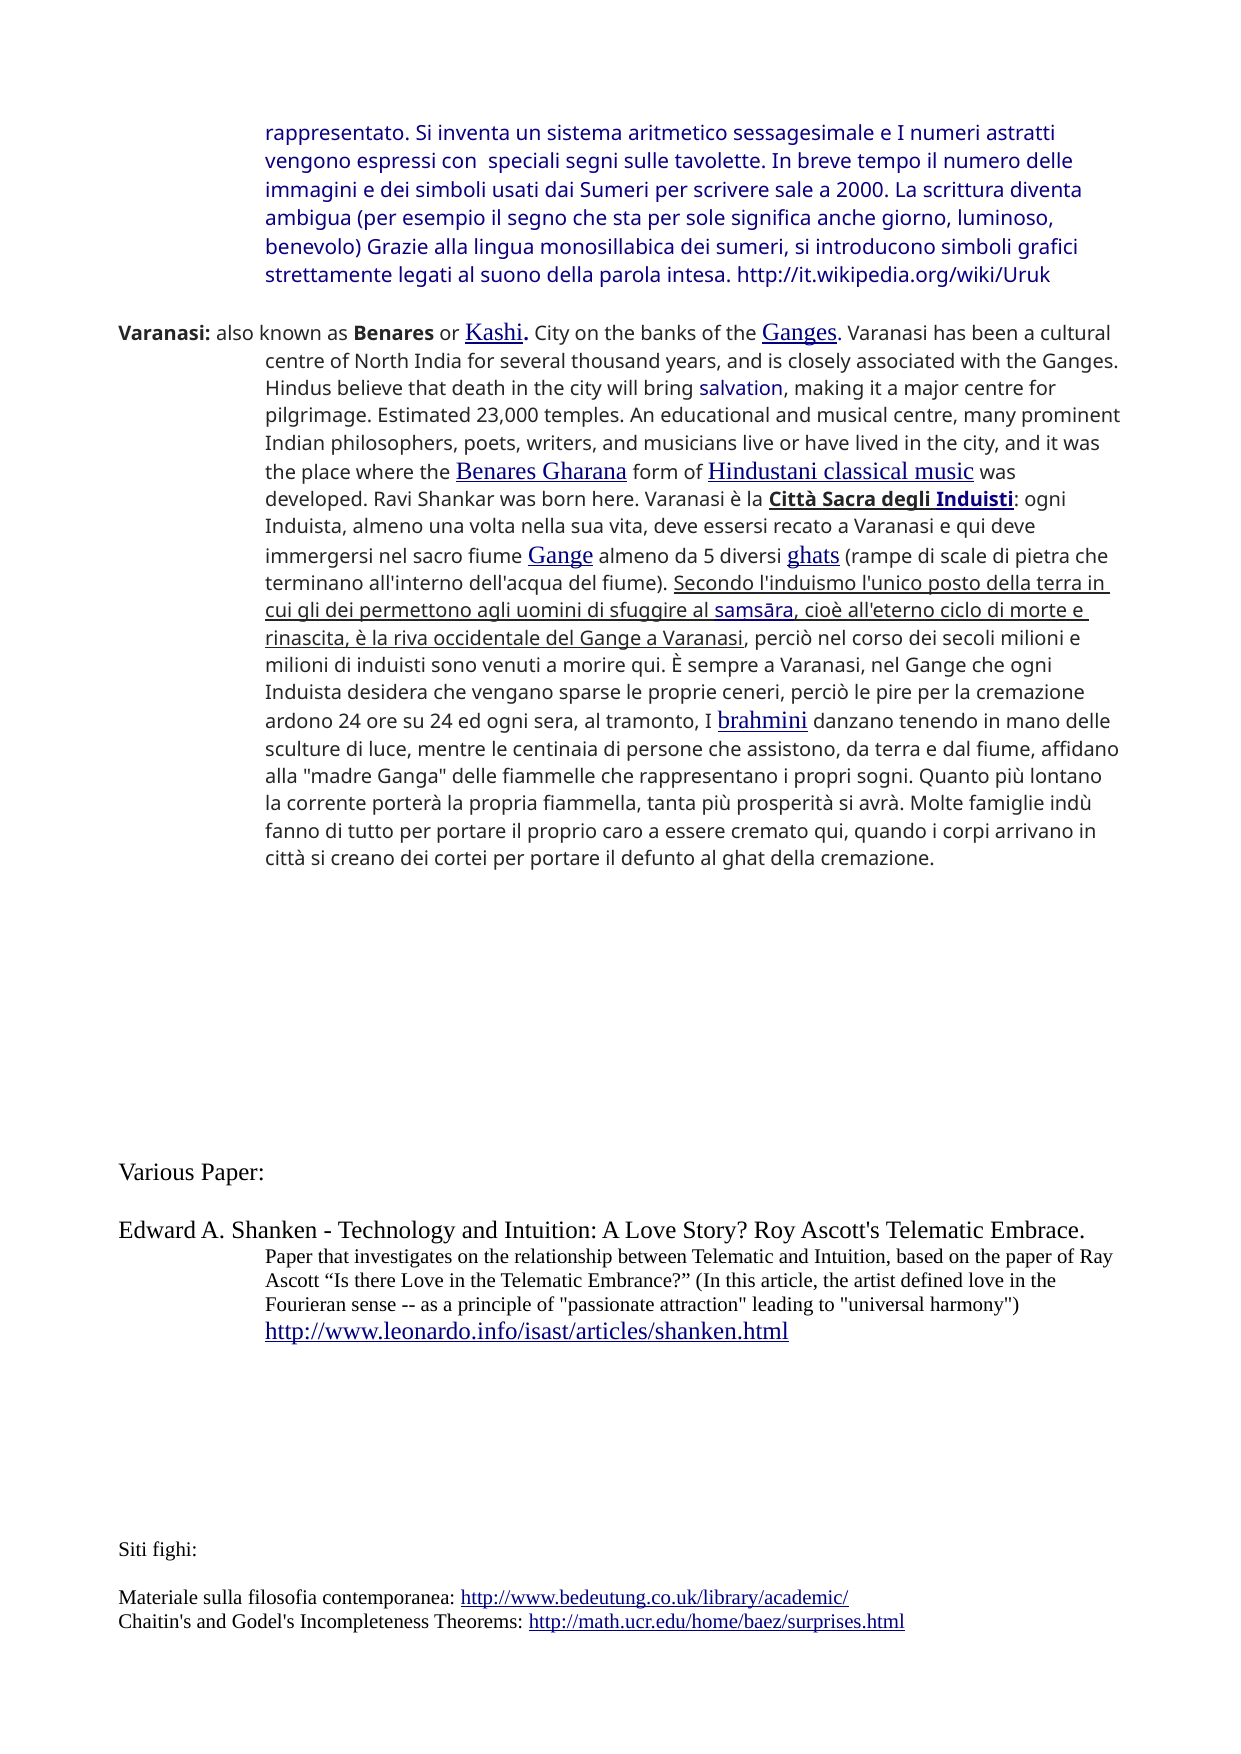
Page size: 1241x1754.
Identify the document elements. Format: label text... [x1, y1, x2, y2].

text Chaitin's and Godel's Incompleteness Theorems: http://math.ucr.edu/home/baez/surprises.html [118, 1609, 1122, 1633]
text rappresentato. Si inventa un sistema aritmetico sessagesimale e I numeri astratti vengono espressi con speciali segni sulle tavolette. In breve tempo il numero delle immagini e dei simboli usati dai Sumeri per scrivere sale a 2000. La scrittura diventa ambigua (per esempio il segno che sta per sole significa anche giorno, luminoso, benevolo) Grazie alla lingua monosillabica dei sumeri, si introducono simboli grafici strettamente legati al suono della parola intesa. http://it.wikipedia.org/wiki/Uruk [118, 118, 1122, 289]
text Edward A. Shanken - Technology and Intuition: A Love Story? Roy Ascott's Telematic Embrace. Paper that investigates on the relationship between Telematic and Intuition, based on the paper of Ray Ascott “Is there Love in the Telematic Embrance?” (In this article, the artist defined love in the Fourieran sense -- as a principle of "passionate attraction" leading to "universal harmony") http://www.leonardo.info/isast/articles/shanken.html [118, 1215, 1122, 1344]
text Materiale sulla filosofia contemporanea: http://www.bedeutung.co.uk/library/academic/ [118, 1585, 1122, 1609]
text Varanasi: also known as Benares or Kashi. City on the banks of the Ganges. Varanasi has been a cultural centre of North India for several thousand years, and is closely associated with the Ganges. Hindus believe that death in the city will bring salvation, making it a major centre for pilgrimage. Estimated 23,000 temples. An educational and musical centre, many prominent Indian philosophers, poets, writers, and musicians live or have lived in the city, and it was the place where the Benares Gharana form of Hindustani classical music was developed. Ravi Shankar was born here. Varanasi è la Città Sacra degli Induisti: ogni Induista, almeno una volta nella sua vita, deve essersi recato a Varanasi e qui deve immergersi nel sacro fiume Gange almeno da 5 diversi ghats (rampe di scale di pietra che terminano all'interno dell'acqua del fiume). Secondo l'induismo l'unico posto della terra in cui gli dei permettono agli uomini di sfuggire al saṃsāra, cioè all'eterno ciclo di morte e rinascita, è la riva occidentale del Gange a Varanasi, perciò nel corso dei secoli milioni e milioni di induisti sono venuti a morire qui. È sempre a Varanasi, nel Gange che ogni Induista desidera che vengano sparse le proprie ceneri, perciò le pire per la cremazione ardono 24 ore su 24 ed ogni sera, al tramonto, I brahmini danzano tenendo in mano delle sculture di luce, mentre le centinaia di persone che assistono, da terra e dal fiume, affidano alla "madre Ganga" delle fiammelle che rappresentano i propri sogni. Quanto più lontano la corrente porterà la propria fiammella, tanta più prosperità si avrà. Molte famiglie indù fanno di tutto per portare il proprio caro a essere cremato qui, quando i corpi arrivano in città si creano dei cortei per portare il defunto al ghat della cremazione. [118, 317, 1122, 871]
text Various Paper: [118, 1157, 1122, 1186]
text Siti fighi: [118, 1537, 1122, 1561]
